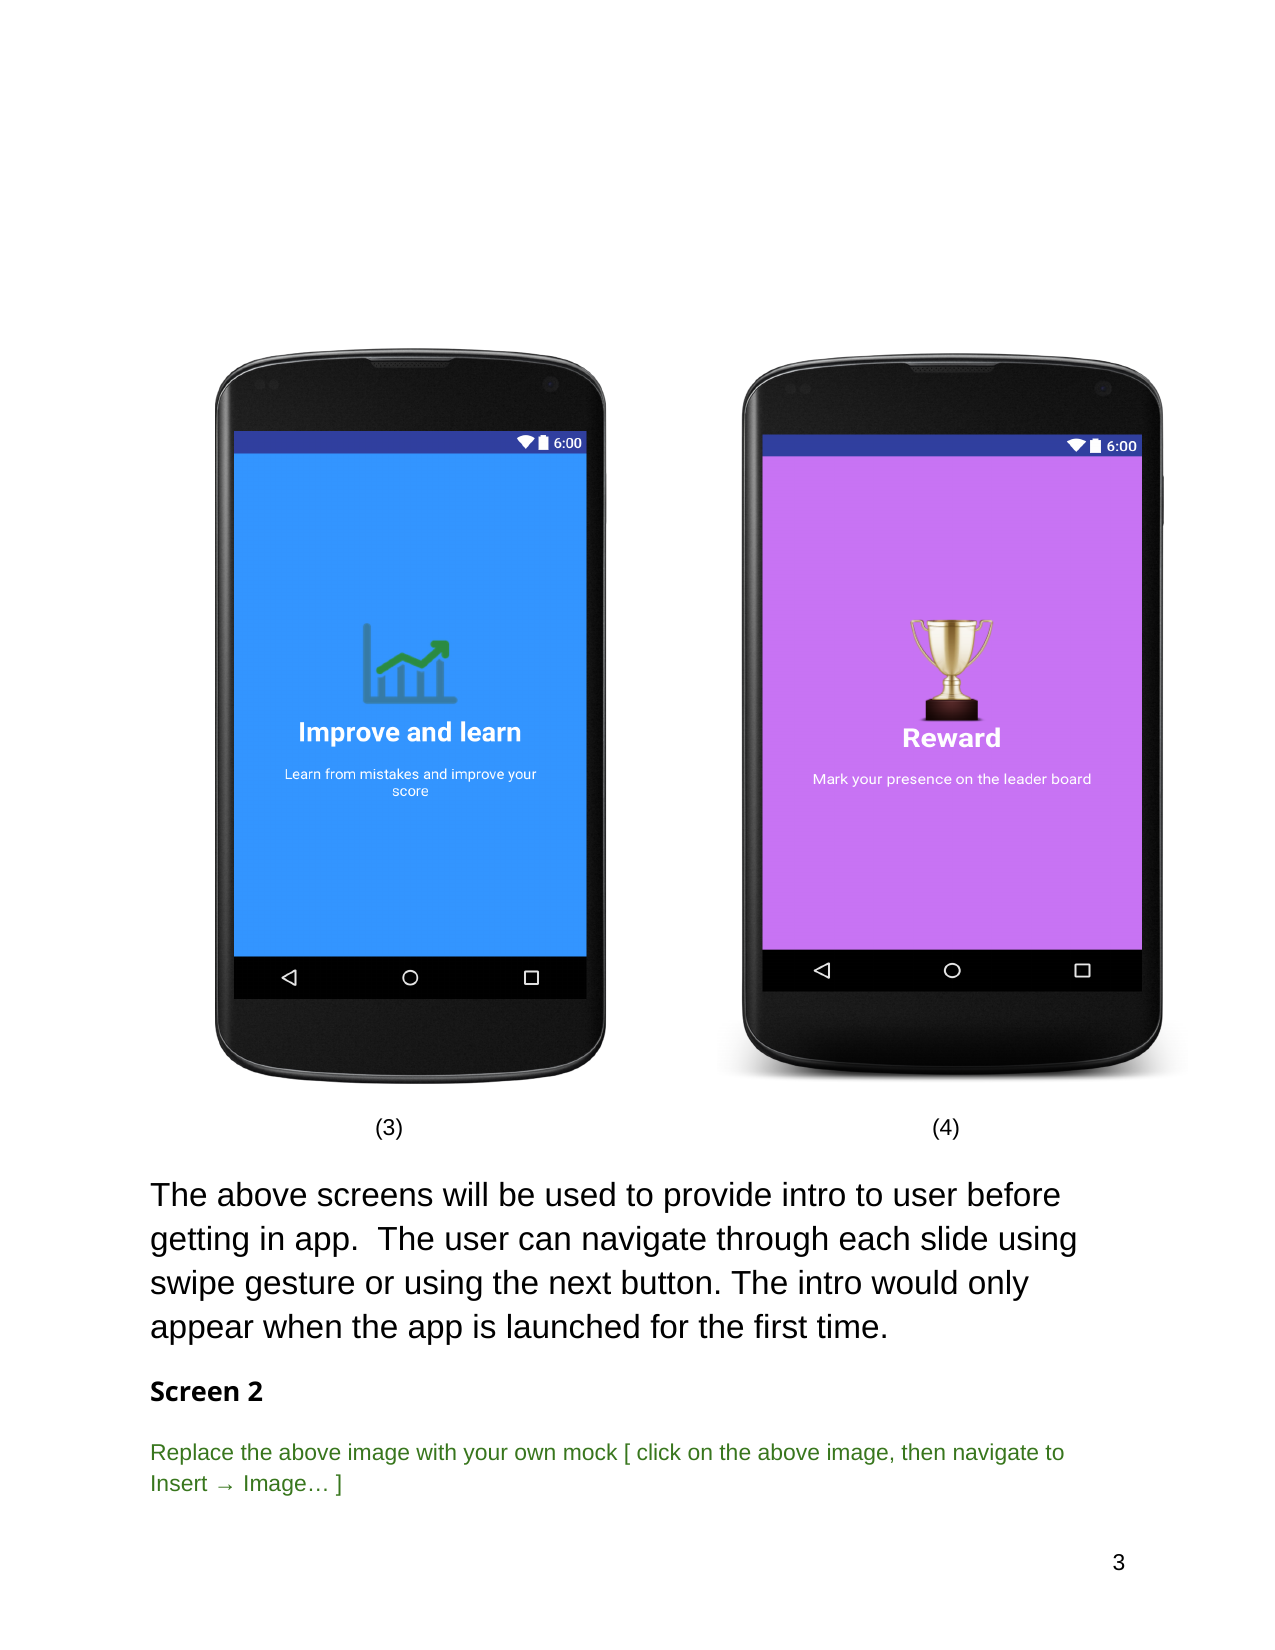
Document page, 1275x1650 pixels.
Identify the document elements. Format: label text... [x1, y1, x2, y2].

picture [716, 353, 1189, 1083]
text (3) (4) [150, 1114, 1125, 1141]
text Replace the above image with your own mock [ click on the above image, then navigate to Insert → Image… ] [150, 1439, 1125, 1496]
picture [215, 348, 607, 1084]
subtitle Screen 2 [150, 1372, 1125, 1409]
text The above screens will be used to provide intro to user before getting in app. The user can navigate through each slide using swipe gesture or using the next button. The intro would only appear when the app is launched for the first time. [150, 1175, 1125, 1346]
